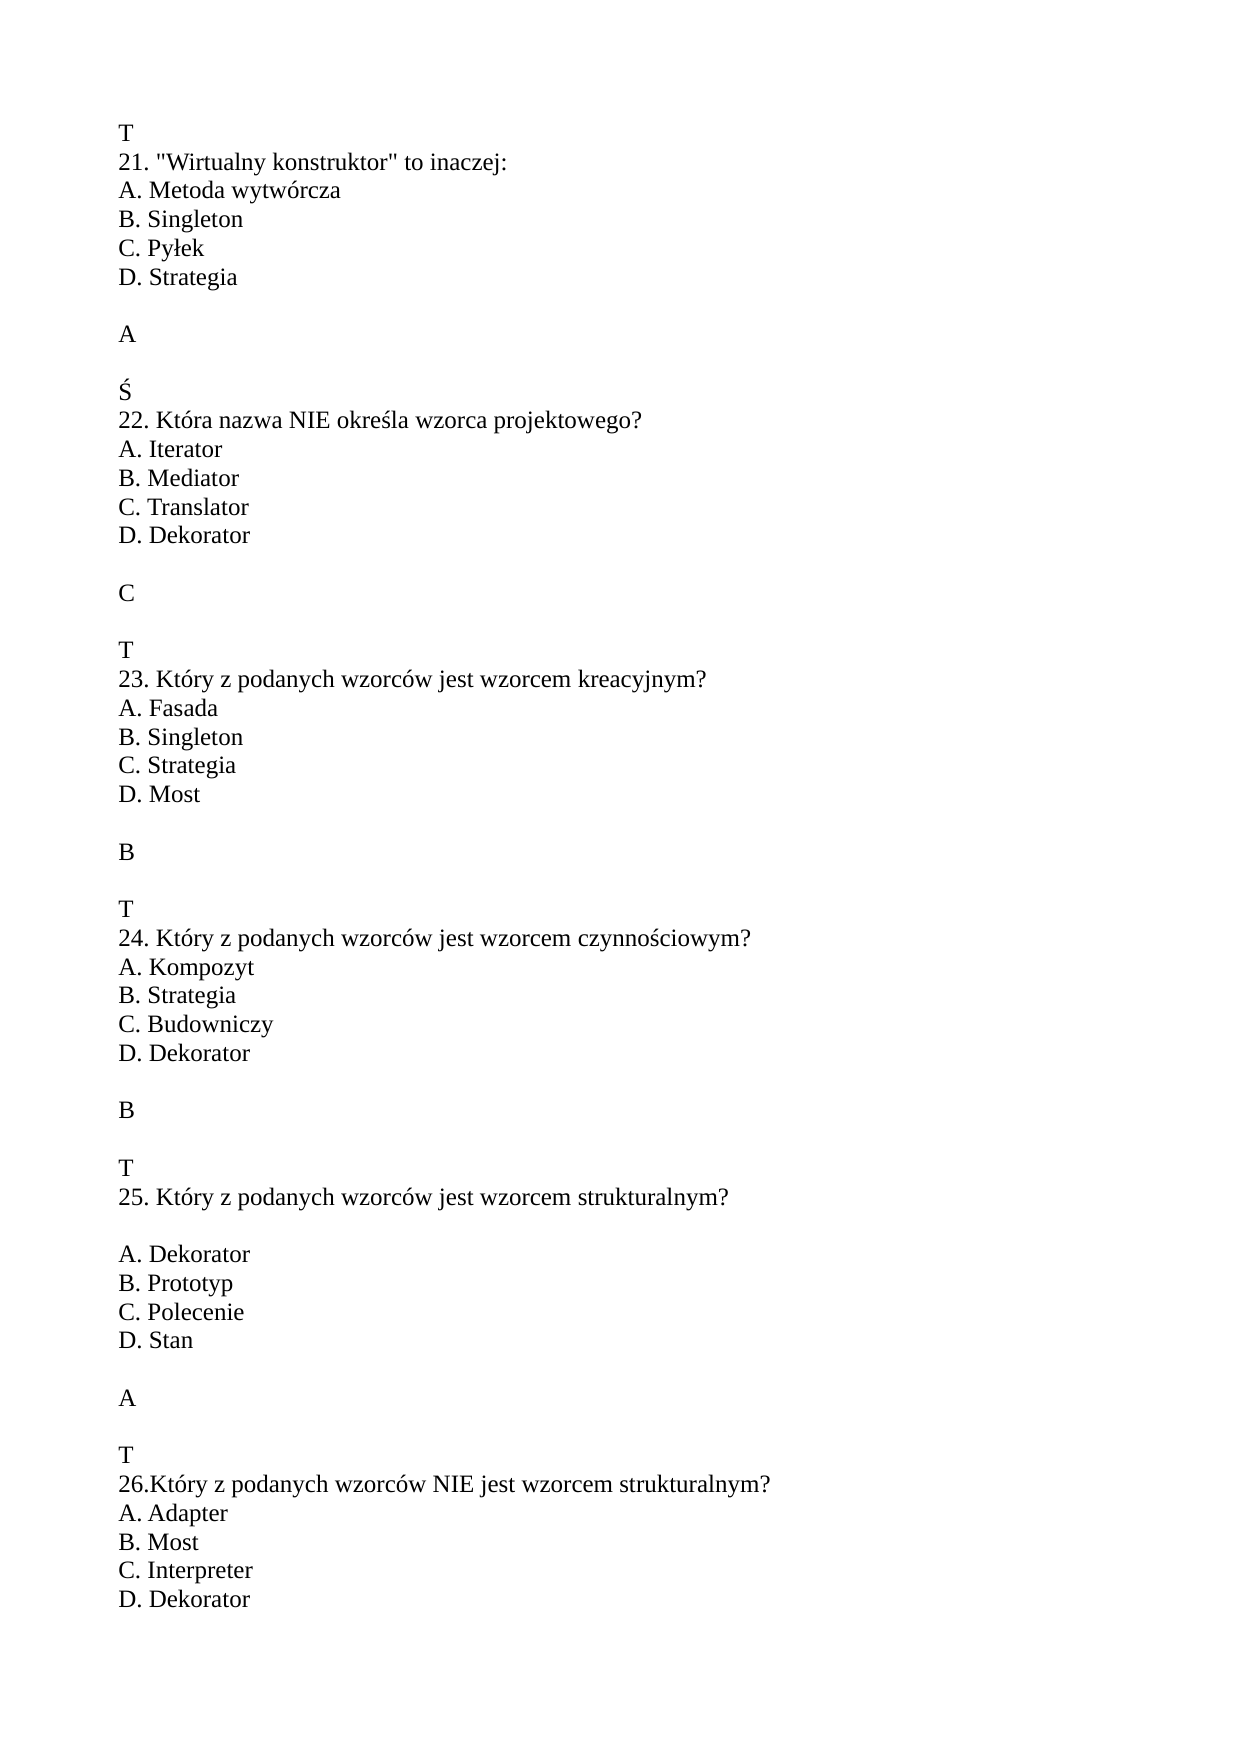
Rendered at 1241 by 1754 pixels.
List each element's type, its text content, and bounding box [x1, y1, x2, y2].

text B. Prototyp [118, 1268, 1122, 1297]
text A. Fasada [118, 693, 1122, 722]
text A [118, 1383, 1122, 1412]
text B. Strategia [118, 981, 1122, 1009]
text C. Interpreter [118, 1556, 1122, 1584]
text T [118, 894, 1122, 923]
text A. Dekorator [118, 1239, 1122, 1268]
text B [118, 1096, 1122, 1124]
text A. Adapter [118, 1498, 1122, 1527]
text 24. Który z podanych wzorców jest wzorcem czynnościowym? [118, 923, 1122, 952]
text T [118, 1441, 1122, 1469]
text C. Budowniczy [118, 1009, 1122, 1038]
text A. Kompozyt [118, 952, 1122, 981]
text D. Dekorator [118, 1584, 1122, 1613]
text B. Most [118, 1527, 1122, 1556]
text T [118, 636, 1122, 664]
text Ś [118, 377, 1122, 406]
text B. Singleton [118, 722, 1122, 751]
text 23. Który z podanych wzorców jest wzorcem kreacyjnym? [118, 664, 1122, 693]
text 22. Która nazwa NIE określa wzorca projektowego? [118, 406, 1122, 434]
text 26.Który z podanych wzorców NIE jest wzorcem strukturalnym? [118, 1469, 1122, 1498]
text D. Dekorator [118, 1038, 1122, 1067]
text T [118, 1153, 1122, 1182]
text B. Mediator [118, 463, 1122, 492]
text C. Pyłek [118, 233, 1122, 262]
text D. Dekorator [118, 521, 1122, 549]
text C. Polecenie [118, 1297, 1122, 1326]
text 25. Który z podanych wzorców jest wzorcem strukturalnym? [118, 1182, 1122, 1211]
text A. Metoda wytwórcza [118, 176, 1122, 204]
text 21. "Wirtualny konstruktor" to inaczej: [118, 147, 1122, 176]
text D. Strategia [118, 262, 1122, 291]
text D. Stan [118, 1326, 1122, 1354]
text D. Most [118, 779, 1122, 808]
text A [118, 319, 1122, 348]
text T [118, 118, 1122, 147]
text C [118, 578, 1122, 607]
text A. Iterator [118, 434, 1122, 463]
text B. Singleton [118, 204, 1122, 233]
text C. Translator [118, 492, 1122, 521]
text C. Strategia [118, 751, 1122, 779]
text B [118, 837, 1122, 866]
